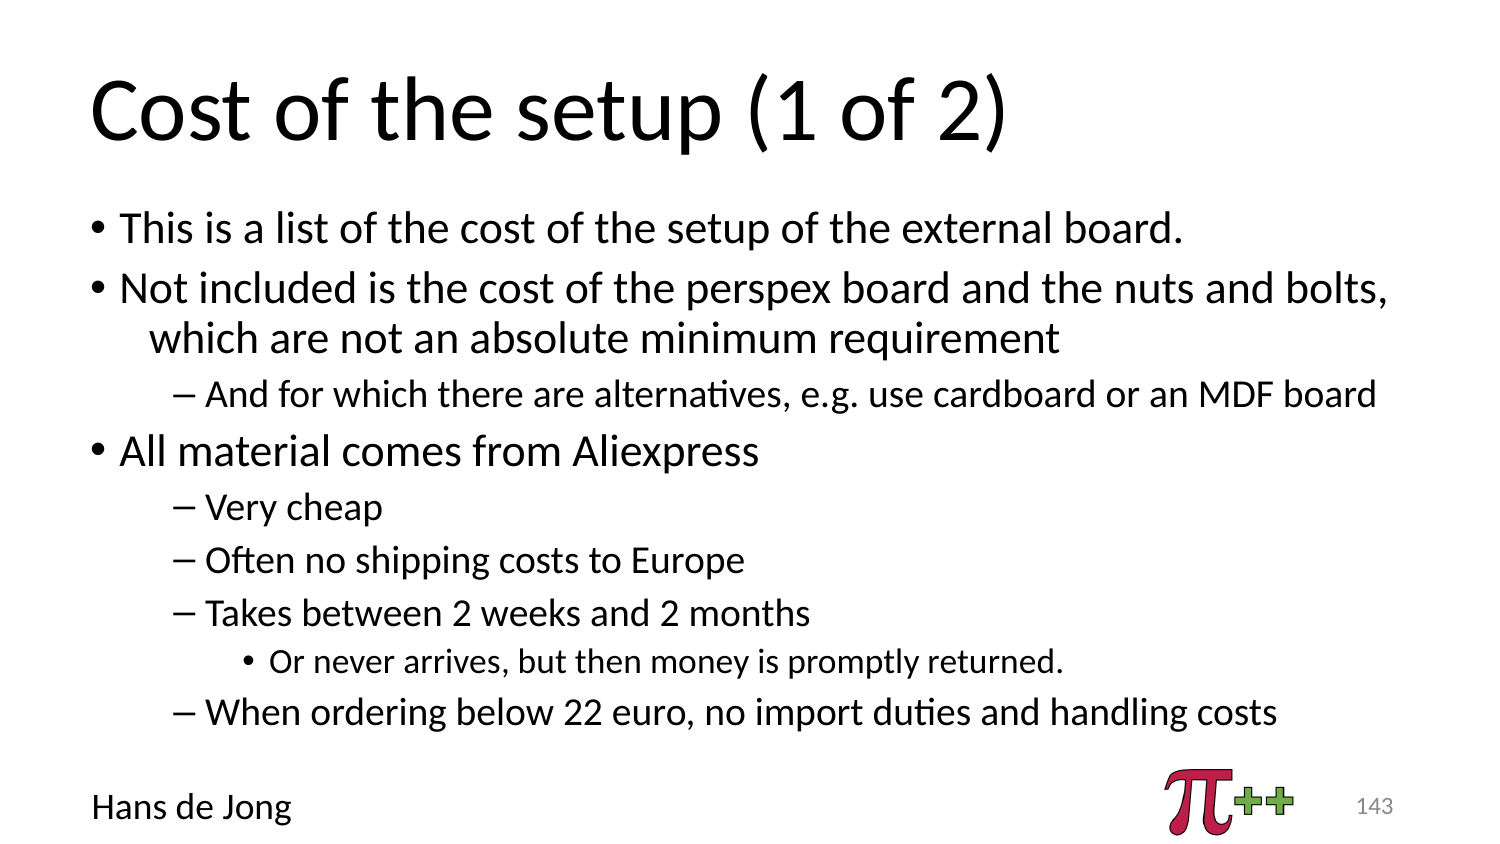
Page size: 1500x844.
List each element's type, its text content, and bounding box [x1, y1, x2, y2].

list This is a list of the cost of the setup of the external board. Not included is the cost of the perspex board and the nuts and bolts, which are not an absolute minimum requirement And for which there are alternatives, e.g. use cardboard or an MDF board All material comes from Aliexpress Very cheap Often no shipping costs to Europe Takes between 2 weeks and 2 months Or never arrives, but then money is promptly returned. When ordering below 22 euro, no import duties and handling costs [75, 196, 1426, 754]
text_box 143 [1340, 782, 1426, 827]
title Cost of the setup (1 of 2) [75, 33, 1426, 175]
